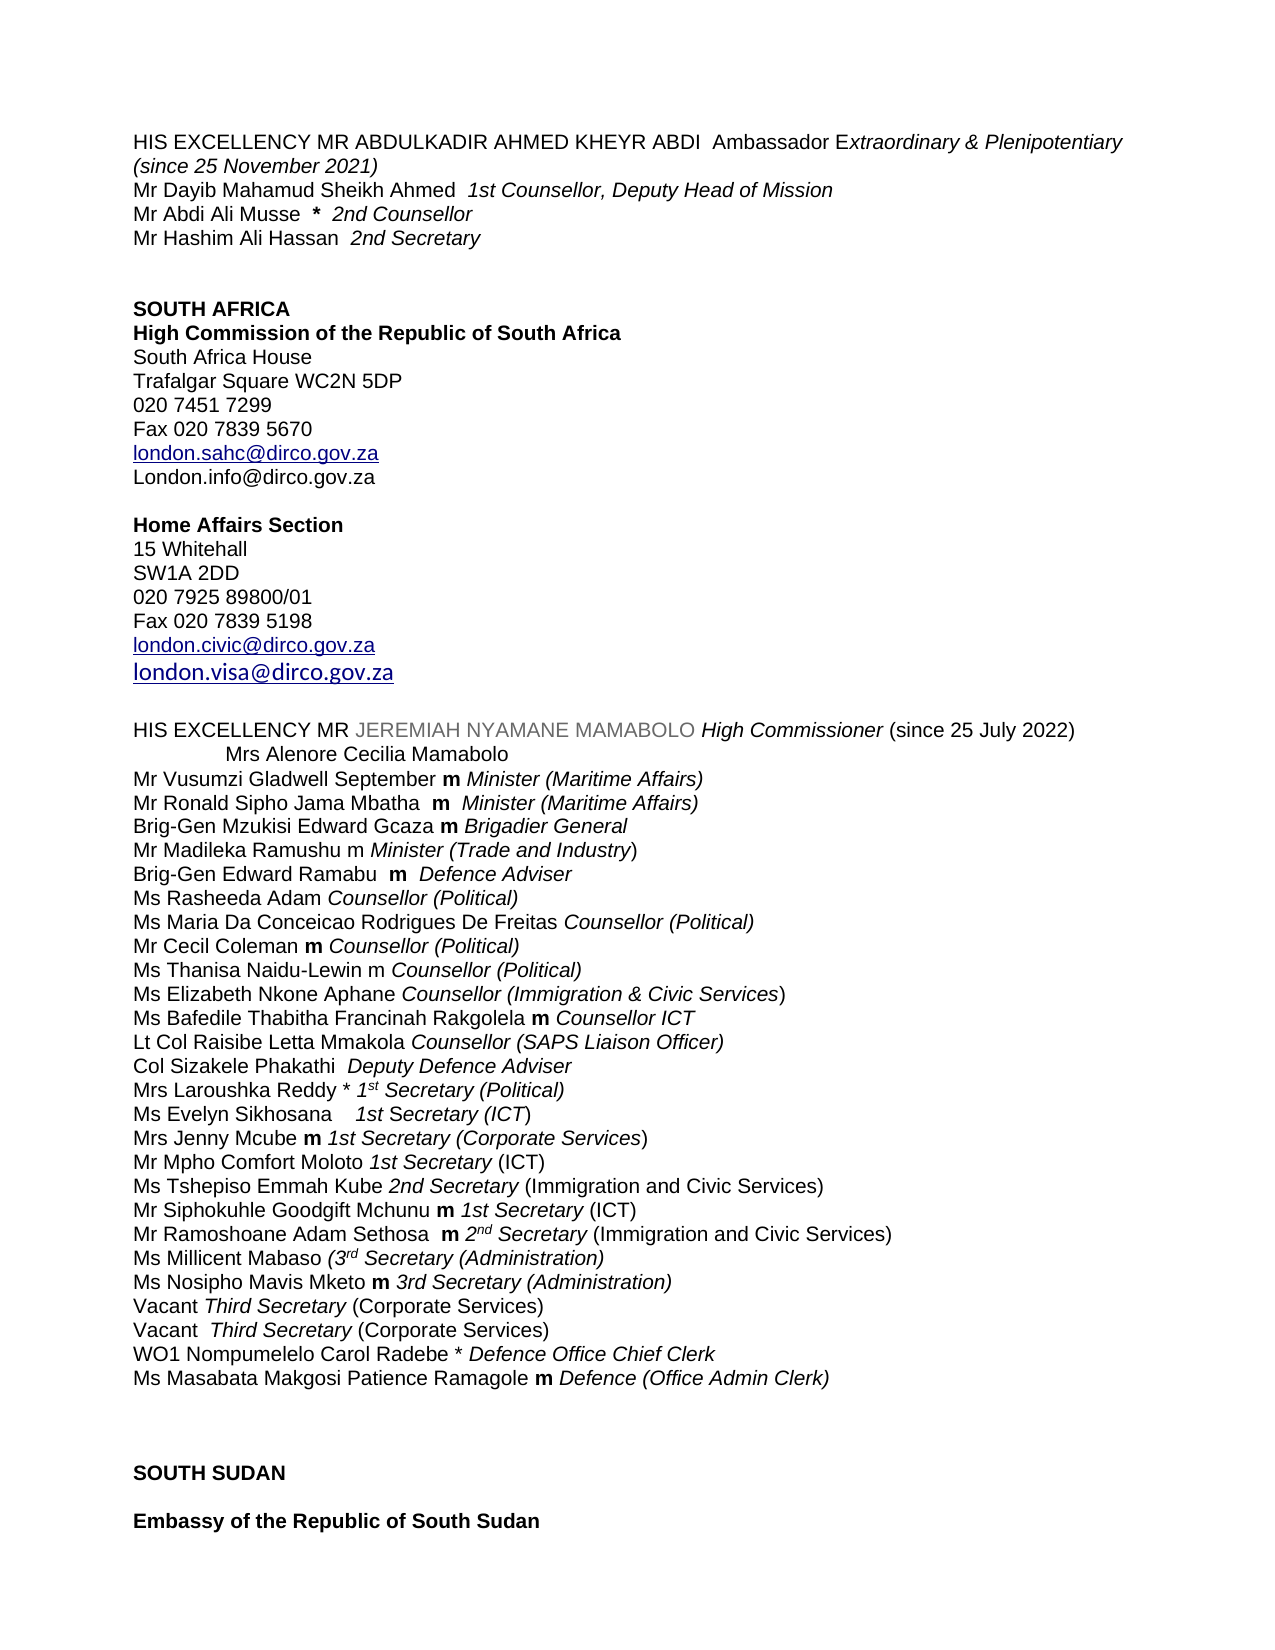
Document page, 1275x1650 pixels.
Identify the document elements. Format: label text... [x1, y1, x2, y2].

text Fax 020 7839 5198 [133, 609, 1181, 633]
text Ms Bafedile Thabitha Francinah Rakgolela m Counsellor ICT [133, 1006, 1181, 1030]
text Mrs Alenore Cecilia Mamabolo [133, 742, 1181, 766]
text Mr Ronald Sipho Jama Mbatha m Minister (Maritime Affairs) [133, 790, 1181, 814]
text london.visa@dirco.gov.za [133, 657, 1181, 687]
text london.civic@dirco.gov.za [133, 633, 1181, 657]
text HIS EXCELLENCY MR JEREMIAH NYAMANE MAMABOLO High Commissioner (since 25 July 2022) [133, 718, 1181, 742]
text Brig-Gen Mzukisi Edward Gcaza m Brigadier General [133, 814, 1181, 838]
text Embassy of the Republic of South Sudan [133, 1509, 1181, 1533]
text Mr Cecil Coleman m Counsellor (Political) [133, 934, 1181, 958]
text 020 7925 89800/01 [133, 585, 1181, 609]
text Col Sizakele Phakathi Deputy Defence Adviser [133, 1054, 1181, 1078]
text 020 7451 7299 [133, 393, 1181, 417]
text Ms Elizabeth Nkone Aphane Counsellor (Immigration & Civic Services) [133, 982, 1181, 1006]
text WO1 Nompumelelo Carol Radebe * Defence Office Chief Clerk [133, 1341, 1181, 1365]
text Mr Madileka Ramushu m Minister (Trade and Industry) [133, 838, 1181, 862]
text Ms Masabata Makgosi Patience Ramagole m Defence (Office Admin Clerk) [133, 1365, 1181, 1389]
text Ms Maria Da Conceicao Rodrigues De Freitas Counsellor (Political) [133, 910, 1181, 934]
text Mr Ramoshoane Adam Sethosa m 2nd Secretary (Immigration and Civic Services) [133, 1222, 1181, 1246]
text Ms Evelyn Sikhosana 1st Secretary (ICT) [133, 1102, 1181, 1126]
text Mr Abdi Ali Musse * 2nd Counsellor [133, 201, 1181, 225]
text Vacant Third Secretary (Corporate Services) [133, 1293, 1181, 1317]
text South Africa House [133, 345, 1181, 369]
text Mr Hashim Ali Hassan 2nd Secretary [133, 225, 1181, 249]
text HIS EXCELLENCY MR ABDULKADIR AHMED KHEYR ABDI Ambassador Extraordinary & Plenipotentiary (since 25 November 2021) [133, 129, 1181, 177]
text Mrs Jenny Mcube m 1st Secretary (Corporate Services) [133, 1126, 1181, 1150]
text Mr Mpho Comfort Moloto 1st Secretary (ICT) [133, 1150, 1181, 1174]
text High Commission of the Republic of South Africa [133, 321, 1181, 345]
text Trafalgar Square WC2N 5DP [133, 369, 1181, 393]
text Ms Nosipho Mavis Mketo m 3rd Secretary (Administration) [133, 1269, 1181, 1293]
text SOUTH SUDAN [133, 1461, 1181, 1485]
text Mrs Laroushka Reddy * 1st Secretary (Political) [133, 1078, 1181, 1102]
text 15 Whitehall [133, 537, 1181, 561]
text Ms Thanisa Naidu-Lewin m Counsellor (Political) [133, 958, 1181, 982]
text Fax 020 7839 5670 [133, 417, 1181, 441]
text london.sahc@dirco.gov.za [133, 441, 1181, 465]
text Ms Tshepiso Emmah Kube 2nd Secretary (Immigration and Civic Services) [133, 1174, 1181, 1198]
text Lt Col Raisibe Letta Mmakola Counsellor (SAPS Liaison Officer) [133, 1030, 1181, 1054]
text Mr Vusumzi Gladwell September m Minister (Maritime Affairs) [133, 766, 1181, 790]
text Mr Dayib Mahamud Sheikh Ahmed 1st Counsellor, Deputy Head of Mission [133, 177, 1181, 201]
text London.info@dirco.gov.za [133, 465, 1181, 489]
text Vacant Third Secretary (Corporate Services) [133, 1317, 1181, 1341]
text Mr Siphokuhle Goodgift Mchunu m 1st Secretary (ICT) [133, 1198, 1181, 1222]
text Ms Rasheeda Adam Counsellor (Political) [133, 886, 1181, 910]
text Brig-Gen Edward Ramabu m Defence Adviser [133, 862, 1181, 886]
text SOUTH AFRICA [133, 297, 1181, 321]
text SW1A 2DD [133, 561, 1181, 585]
text Ms Millicent Mabaso (3rd Secretary (Administration) [133, 1246, 1181, 1269]
text Home Affairs Section [133, 513, 1181, 537]
